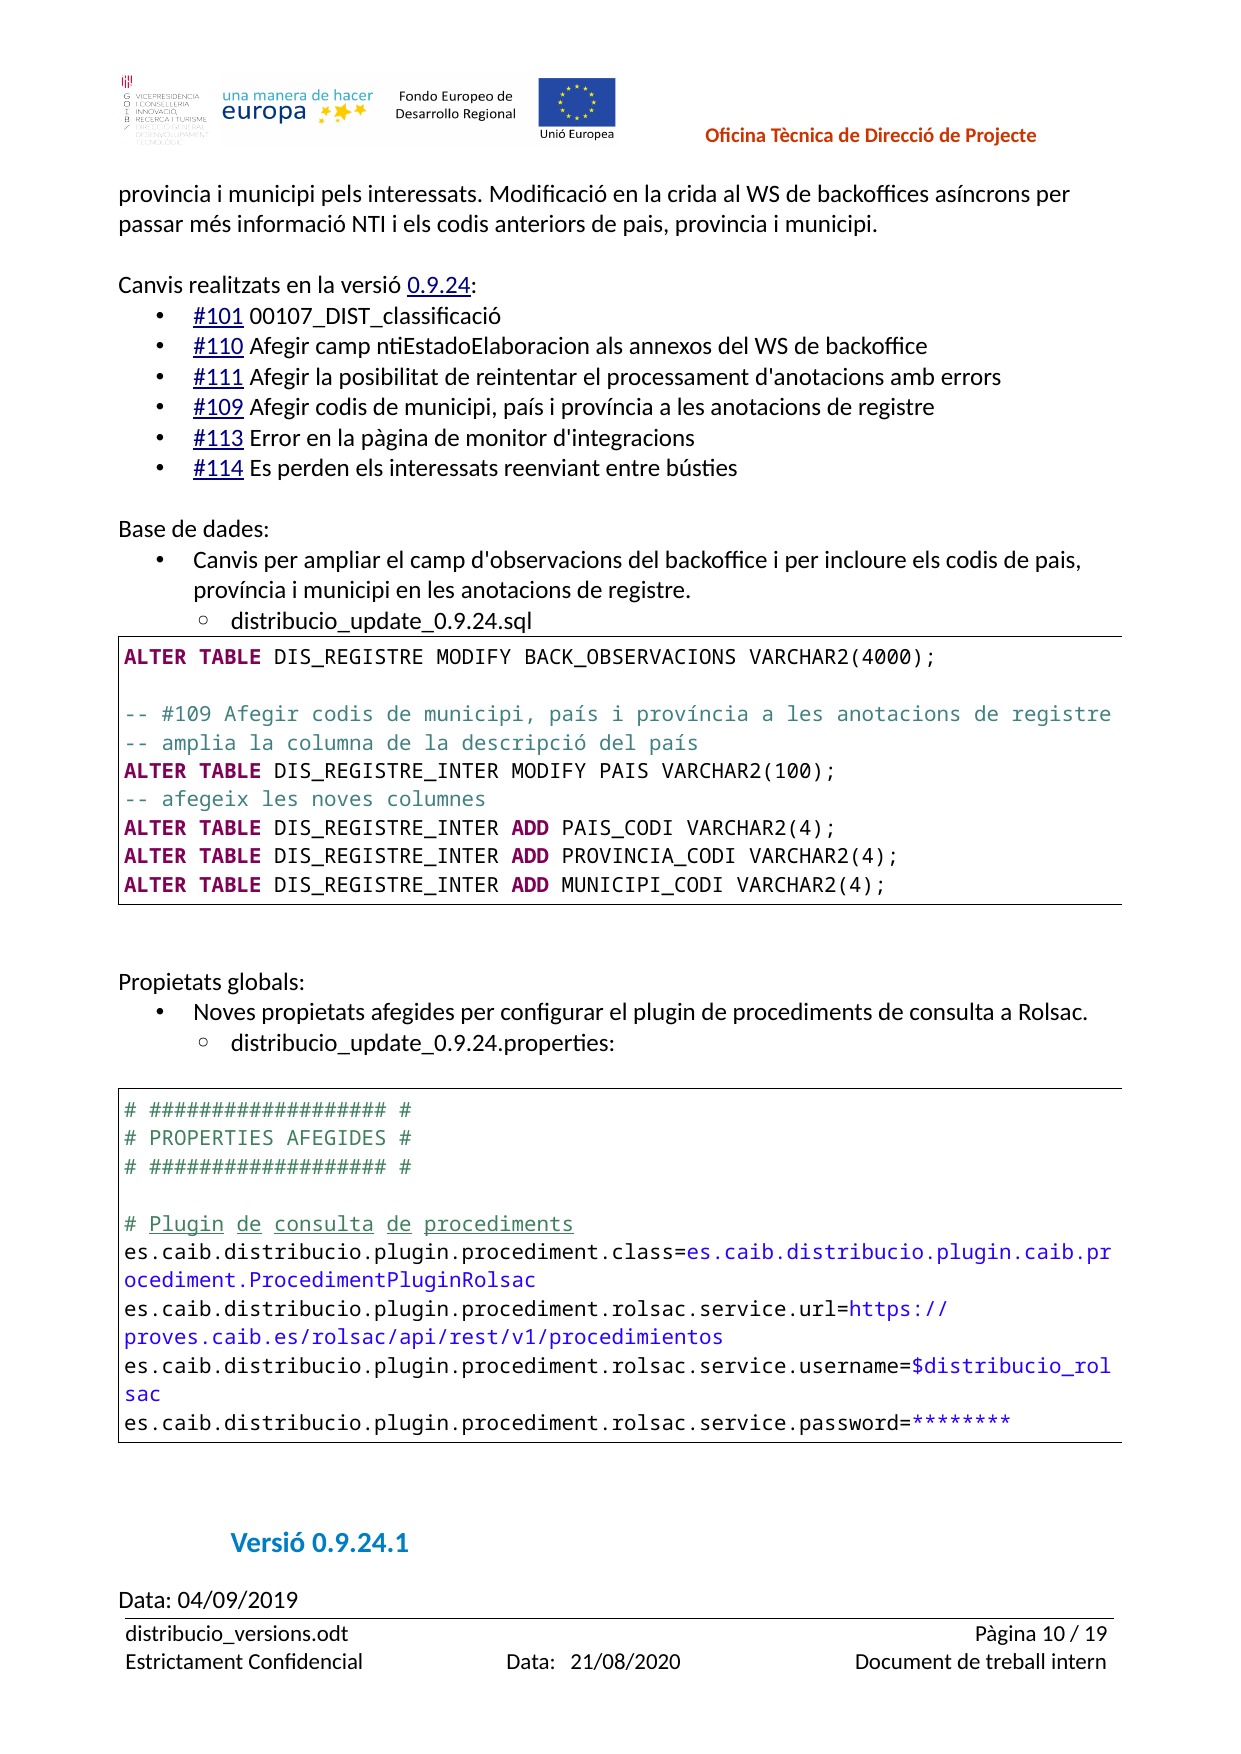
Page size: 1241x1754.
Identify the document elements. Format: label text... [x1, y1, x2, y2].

list #109 Afegir codis de municipi, país i província a les anotacions de registre [156, 391, 1122, 422]
text Canvis realitzats en la versió 0.9.24: [118, 269, 1122, 300]
picture [118, 73, 213, 147]
list #113 Error en la pàgina de monitor d'integracions [156, 422, 1122, 452]
subtitle Versió 0.9.24.1 [153, 1524, 1122, 1560]
list Canvis per ampliar el camp d'observacions del backoffice i per incloure els codis de pais, província i municipi en les anotacions de registre. [156, 544, 1122, 605]
table_header # ################### # # PROPERTIES AFEGIDES # # ################### # # Plugin de consulta de procediments es.caib.distribucio.plugin.procediment.class=es.caib.distribucio.plugin.caib.procediment.ProcedimentPluginRolsac es.caib.distribucio.plugin.procediment.rolsac.service.url=https://proves.caib.es/rolsac/api/rest/v1/procedimientos es.caib.distribucio.plugin.procediment.rolsac.service.username=$distribucio_rolsac es.caib.distribucio.plugin.procediment.rolsac.service.password=******** [119, 1089, 1122, 1442]
table_header ALTER TABLE DIS_REGISTRE MODIFY BACK_OBSERVACIONS VARCHAR2(4000); -- #109 Afegir codis de municipi, país i província a les anotacions de registre -- amplia la columna de la descripció del país ALTER TABLE DIS_REGISTRE_INTER MODIFY PAIS VARCHAR2(100); -- afegeix les noves columnes ALTER TABLE DIS_REGISTRE_INTER ADD PAIS_CODI VARCHAR2(4); ALTER TABLE DIS_REGISTRE_INTER ADD PROVINCIA_CODI VARCHAR2(4); ALTER TABLE DIS_REGISTRE_INTER ADD MUNICIPI_CODI VARCHAR2(4); [119, 637, 1122, 904]
text Propietats globals: [118, 966, 1122, 997]
text Base de dades: [118, 513, 1122, 544]
text provincia i municipi pels interessats. Modificació en la crida al WS de backoffices asíncrons per passar més informació NTI i els codis anteriors de pais, provincia i municipi. [118, 178, 1122, 239]
list #101 00107_DIST_classificació [156, 300, 1122, 330]
list #111 Afegir la posibilitat de reintentar el processament d'anotacions amb errors [156, 361, 1122, 391]
picture [219, 73, 621, 147]
text Data: 04/09/2019 [118, 1584, 1122, 1614]
list distribucio_update_0.9.24.sql [193, 605, 1122, 636]
list #114 Es perden els interessats reenviant entre bústies [156, 452, 1122, 483]
list distribucio_update_0.9.24.properties: [193, 1027, 1122, 1058]
list #110 Afegir camp ntiEstadoElaboracion als annexos del WS de backoffice [156, 330, 1122, 361]
list Noves propietats afegides per configurar el plugin de procediments de consulta a Rolsac. [156, 997, 1122, 1027]
